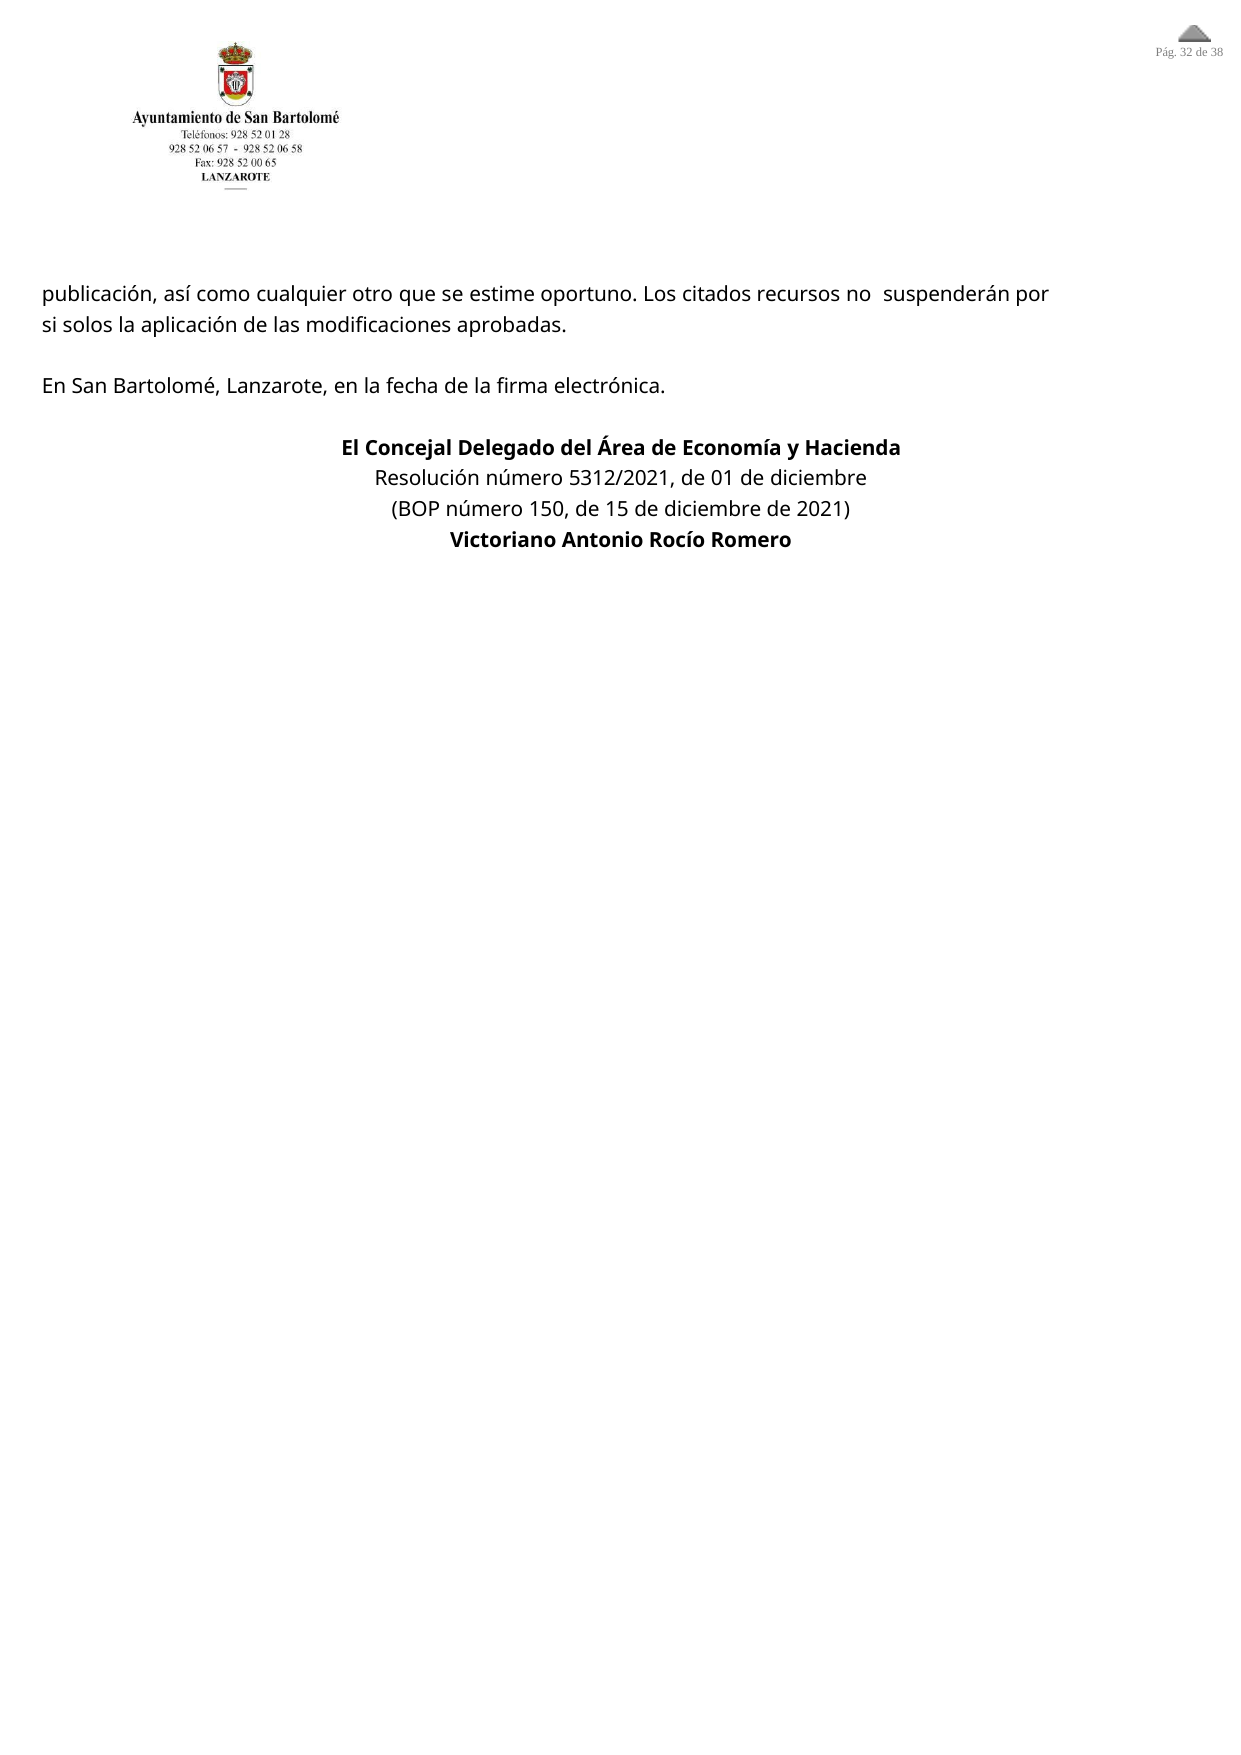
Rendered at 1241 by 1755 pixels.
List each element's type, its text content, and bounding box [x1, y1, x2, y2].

text En San Bartolomé, Lanzarote, en la fecha de la firma electrónica. [42, 371, 1097, 399]
text El Concejal Delegado del Área de Economía y Hacienda [191, 433, 1051, 461]
text publicación, así como cualquier otro que se estime oportuno. Los citados recursos no suspenderán por si solos la aplicación de las modificaciones aprobadas. [42, 279, 1068, 338]
text Resolución número 5312/2021, de 01 de diciembre (BOP número 150, de 15 de diciembre de 2021) Victoriano Antonio Rocío Romero [357, 463, 884, 553]
picture [1177, 25, 1211, 42]
picture [130, 41, 342, 191]
